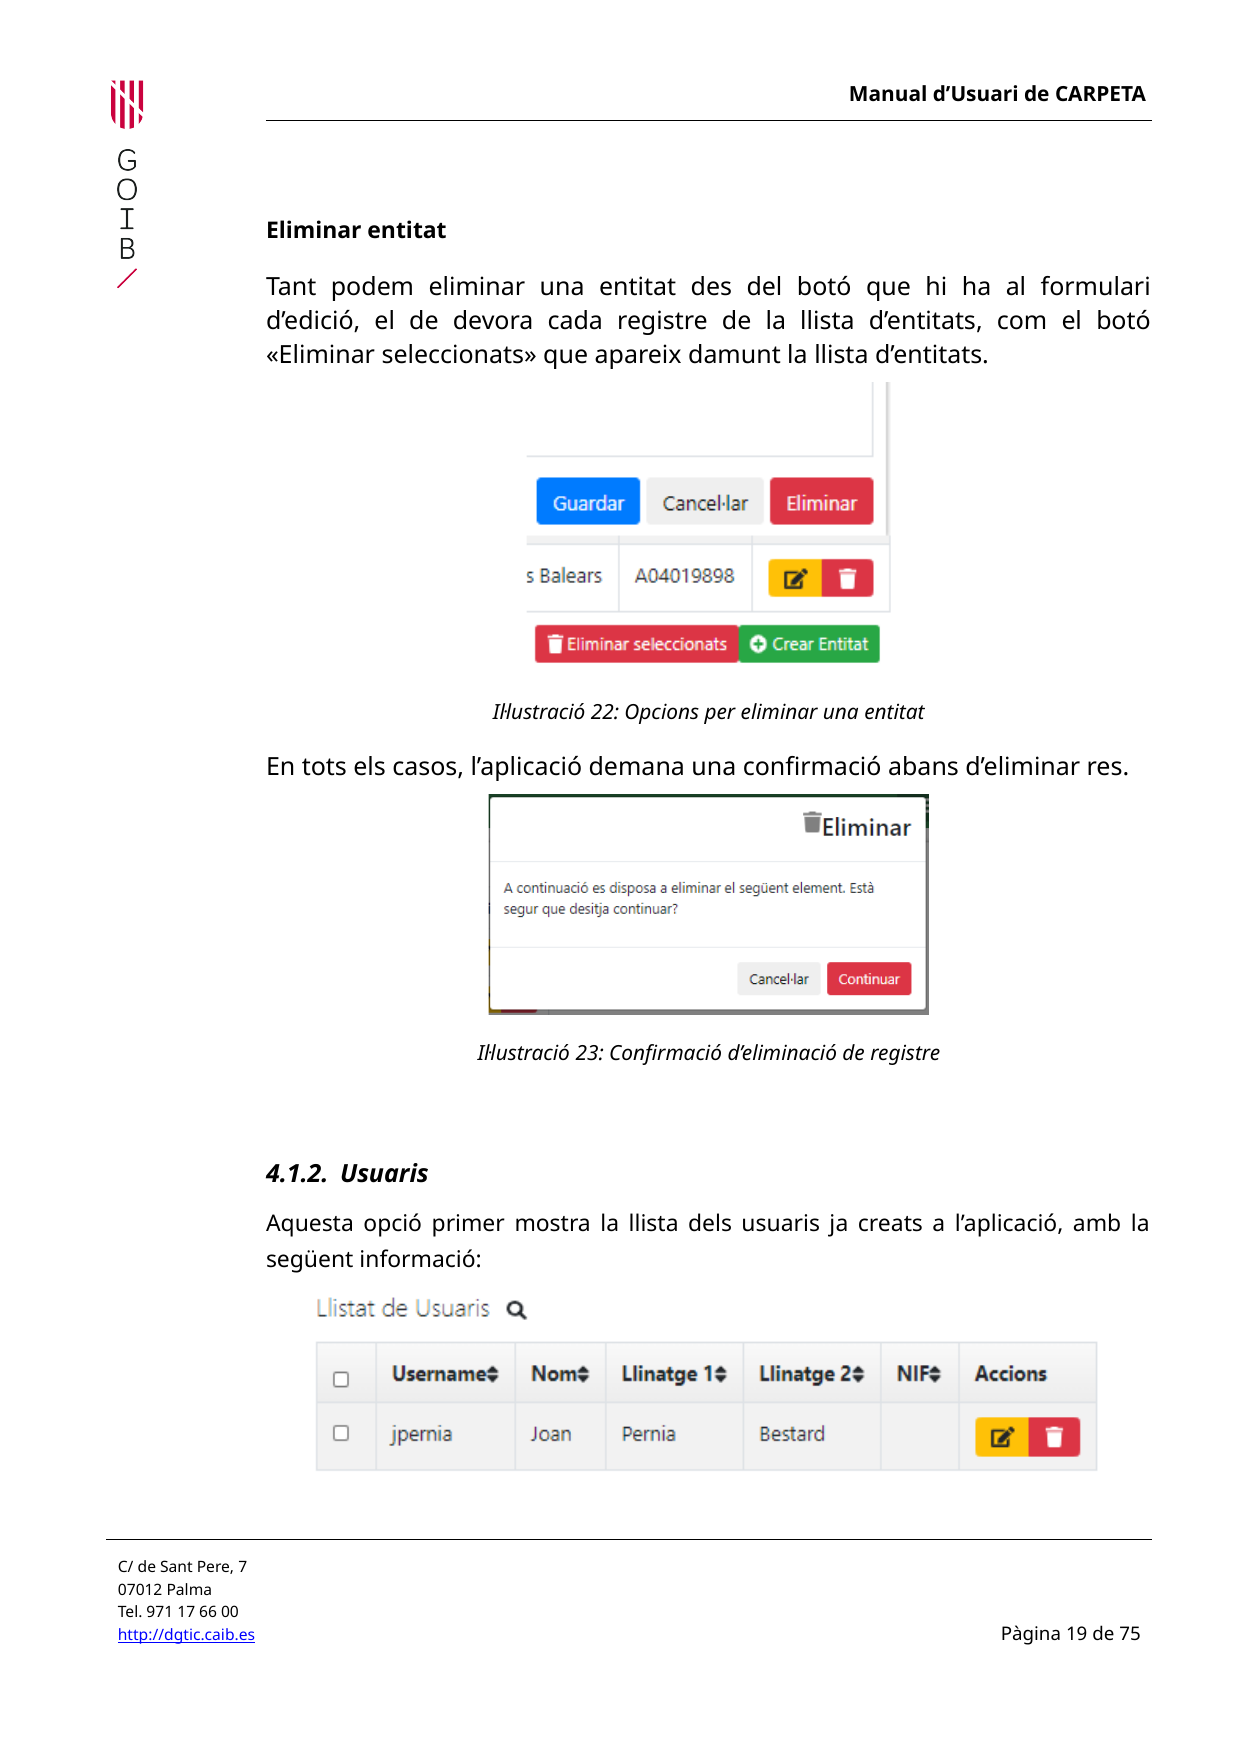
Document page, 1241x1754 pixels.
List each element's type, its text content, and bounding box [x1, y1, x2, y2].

picture [526, 382, 891, 674]
picture [310, 1291, 1107, 1479]
list Tant podem eliminar una entitat des del botó que hi ha al formulari d’edició, el de devora cada registre de la llista d’entitats, com el botó «Eliminar seleccionats» que apareix damunt la llista d’entitats. [266, 269, 1152, 371]
text En tots els casos, l’aplicació demana una confirmació abans d’eliminar res. [266, 749, 1152, 783]
list Eliminar entitat [266, 214, 1152, 245]
text Il·lustració 23: Confirmació d’eliminació de registre [266, 1015, 1152, 1066]
text Il·lustració 22: Opcions per eliminar una entitat [266, 674, 1152, 725]
subtitle Usuaris [266, 1155, 1152, 1189]
picture [488, 794, 929, 1015]
picture [82, 57, 172, 319]
text Aquesta opció primer mostra la llista dels usuaris ja creats a l’aplicació, amb la següent informació: [266, 1207, 1152, 1274]
